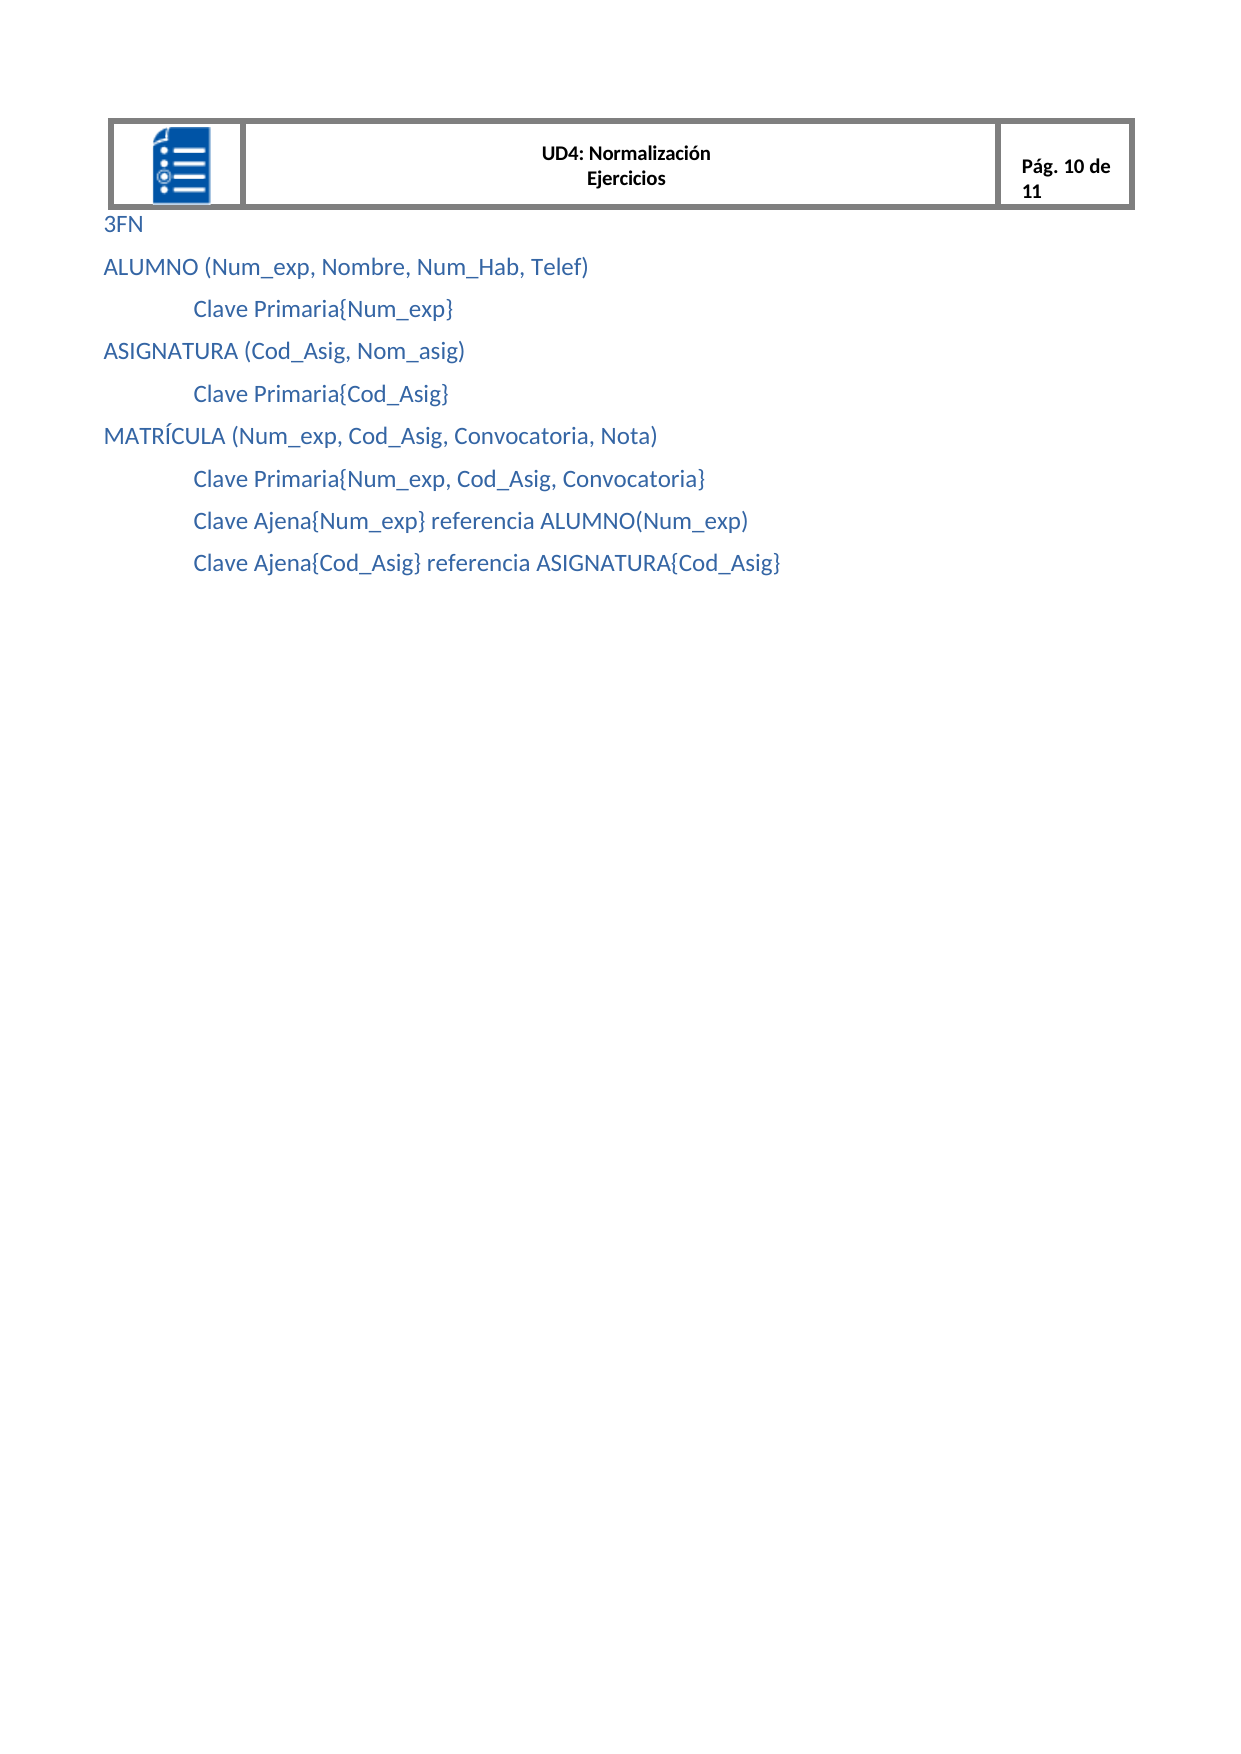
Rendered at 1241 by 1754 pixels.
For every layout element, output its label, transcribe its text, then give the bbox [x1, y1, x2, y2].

text Clave Primaria{Num_exp} [103, 293, 1161, 324]
text MATRÍCULA (Num_exp, Cod_Asig, Convocatoria, Nota) Clave Primaria{Num_exp, Cod_Asig, Convocatoria} Clave Ajena{Num_exp} referencia ALUMNO(Num_exp) [103, 420, 1166, 536]
picture [152, 127, 211, 205]
text Clave Primaria{Cod_Asig} [103, 378, 1166, 408]
text ASIGNATURA (Cod_Asig, Nom_asig) [103, 336, 1166, 366]
text Clave Ajena{Cod_Asig} referencia ASIGNATURA{Cod_Asig} [103, 547, 1166, 578]
text 3FN [103, 208, 1161, 239]
text ALUMNO (Num_exp, Nombre, Num_Hab, Telef) [103, 251, 1161, 281]
